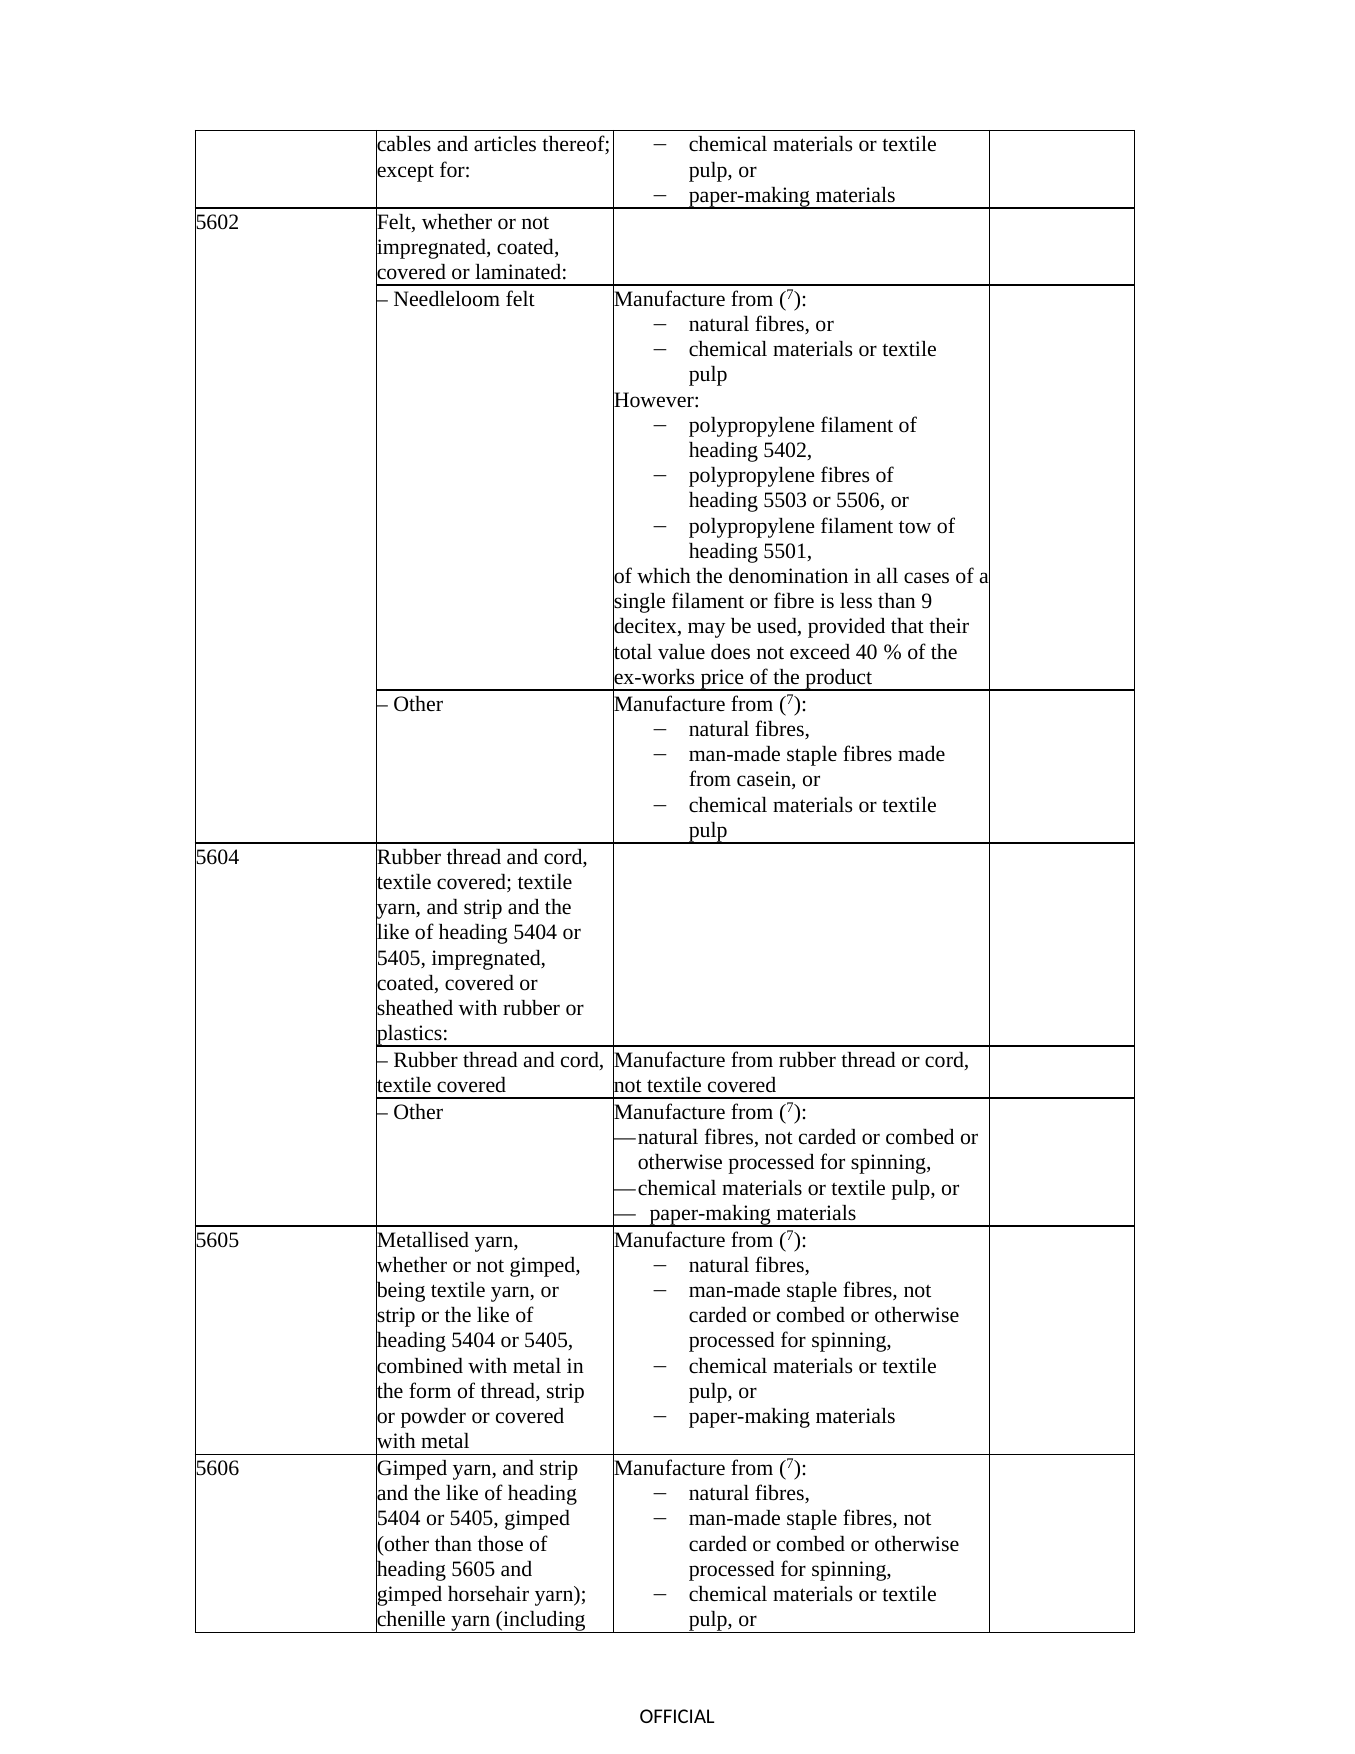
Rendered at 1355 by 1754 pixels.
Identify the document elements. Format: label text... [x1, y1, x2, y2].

table_header chemical materials or textile pulp, or [614, 1581, 963, 1631]
table_cell Manufacture from (7): [614, 1227, 989, 1453]
table_cell [990, 286, 1134, 689]
table_header chemical materials or textile pulp [614, 336, 963, 387]
table_cell 5604 [196, 844, 376, 1225]
table_cell Manufacture from (7): [614, 1099, 989, 1225]
table_cell – Rubber thread and cord, textile covered [377, 1047, 613, 1097]
table_header natural fibres, [614, 1480, 929, 1505]
table_cell [196, 131, 376, 207]
table_cell [990, 691, 1134, 842]
table_header man-made staple fibres made from casein, or [614, 741, 963, 792]
table_cell [990, 1455, 1134, 1631]
table_header chemical materials or textile pulp, or [614, 131, 963, 182]
table_header man-made staple fibres, not carded or combed or otherwise processed for spinning, [614, 1277, 963, 1353]
table_header chemical materials or textile pulp, or [614, 1353, 963, 1403]
table_header polypropylene filament tow of heading 5501, [614, 513, 963, 563]
table_header polypropylene fibres of heading 5503 or 5506, or [614, 462, 963, 513]
table_cell [990, 844, 1134, 1045]
table_cell Manufacture from (7): [614, 1455, 989, 1631]
table_header paper-making materials [614, 182, 952, 207]
table_cell Felt, whether or not impregnated, coated, covered or laminated: [377, 209, 613, 284]
table_cell [614, 131, 989, 207]
table_header polypropylene filament of heading 5402, [614, 412, 963, 462]
table_cell – Other [377, 691, 613, 842]
table_cell [990, 209, 1134, 284]
table_cell [990, 1227, 1134, 1453]
table_header man-made staple fibres, not carded or combed or otherwise processed for spinning, [614, 1505, 963, 1581]
table_header natural fibres, or [614, 311, 937, 336]
table_cell [614, 209, 989, 284]
table_cell Manufacture from rubber thread or cord, not textile covered [614, 1047, 989, 1097]
table_header natural fibres, [614, 716, 929, 741]
table_cell Gimped yarn, and strip and the like of heading 5404 or 5405, gimped (other than those of heading 5605 and gimped horsehair yarn); chenille yarn (including [377, 1455, 613, 1631]
table_cell – Other [377, 1099, 613, 1225]
table_cell 5605 [196, 1227, 376, 1453]
table_cell Manufacture from (7): [614, 691, 989, 842]
table_header — [614, 1175, 638, 1200]
table_header chemical materials or textile pulp [614, 792, 963, 842]
table_cell [614, 844, 989, 1045]
table_cell [990, 1047, 1134, 1097]
table_cell [990, 131, 1134, 207]
table_cell cables and articles thereof; except for: [377, 131, 613, 207]
table_header chemical materials or textile pulp, or [638, 1175, 989, 1200]
table_header paper-making materials [649, 1200, 989, 1225]
table_cell [990, 1099, 1134, 1225]
table_cell – Needleloom felt [377, 286, 613, 689]
table_cell Rubber thread and cord, textile covered; textile yarn, and strip and the like of heading 5404 or 5405, impregnated, coated, covered or sheathed with rubber or plastics: [377, 844, 613, 1045]
table_cell 5606 [196, 1455, 376, 1631]
table_header paper-making materials [614, 1403, 952, 1428]
table_cell Metallised yarn, whether or not gimped, being textile yarn, or strip or the like of heading 5404 or 5405, combined with metal in the form of thread, strip or powder or covered with metal [377, 1227, 613, 1453]
table_cell 5602 [196, 209, 376, 842]
table_header — [614, 1200, 649, 1225]
table_header natural fibres, not carded or combed or otherwise processed for spinning, [638, 1124, 989, 1174]
table_cell Manufacture from (7): However: of which the denomination in all cases of a single filament or fibre is less than 9 decitex, may be used, provided that their total value does not exceed 40 % of the ex-works price of the product [614, 286, 989, 689]
table_header — [614, 1124, 638, 1174]
table_header natural fibres, [614, 1252, 929, 1277]
